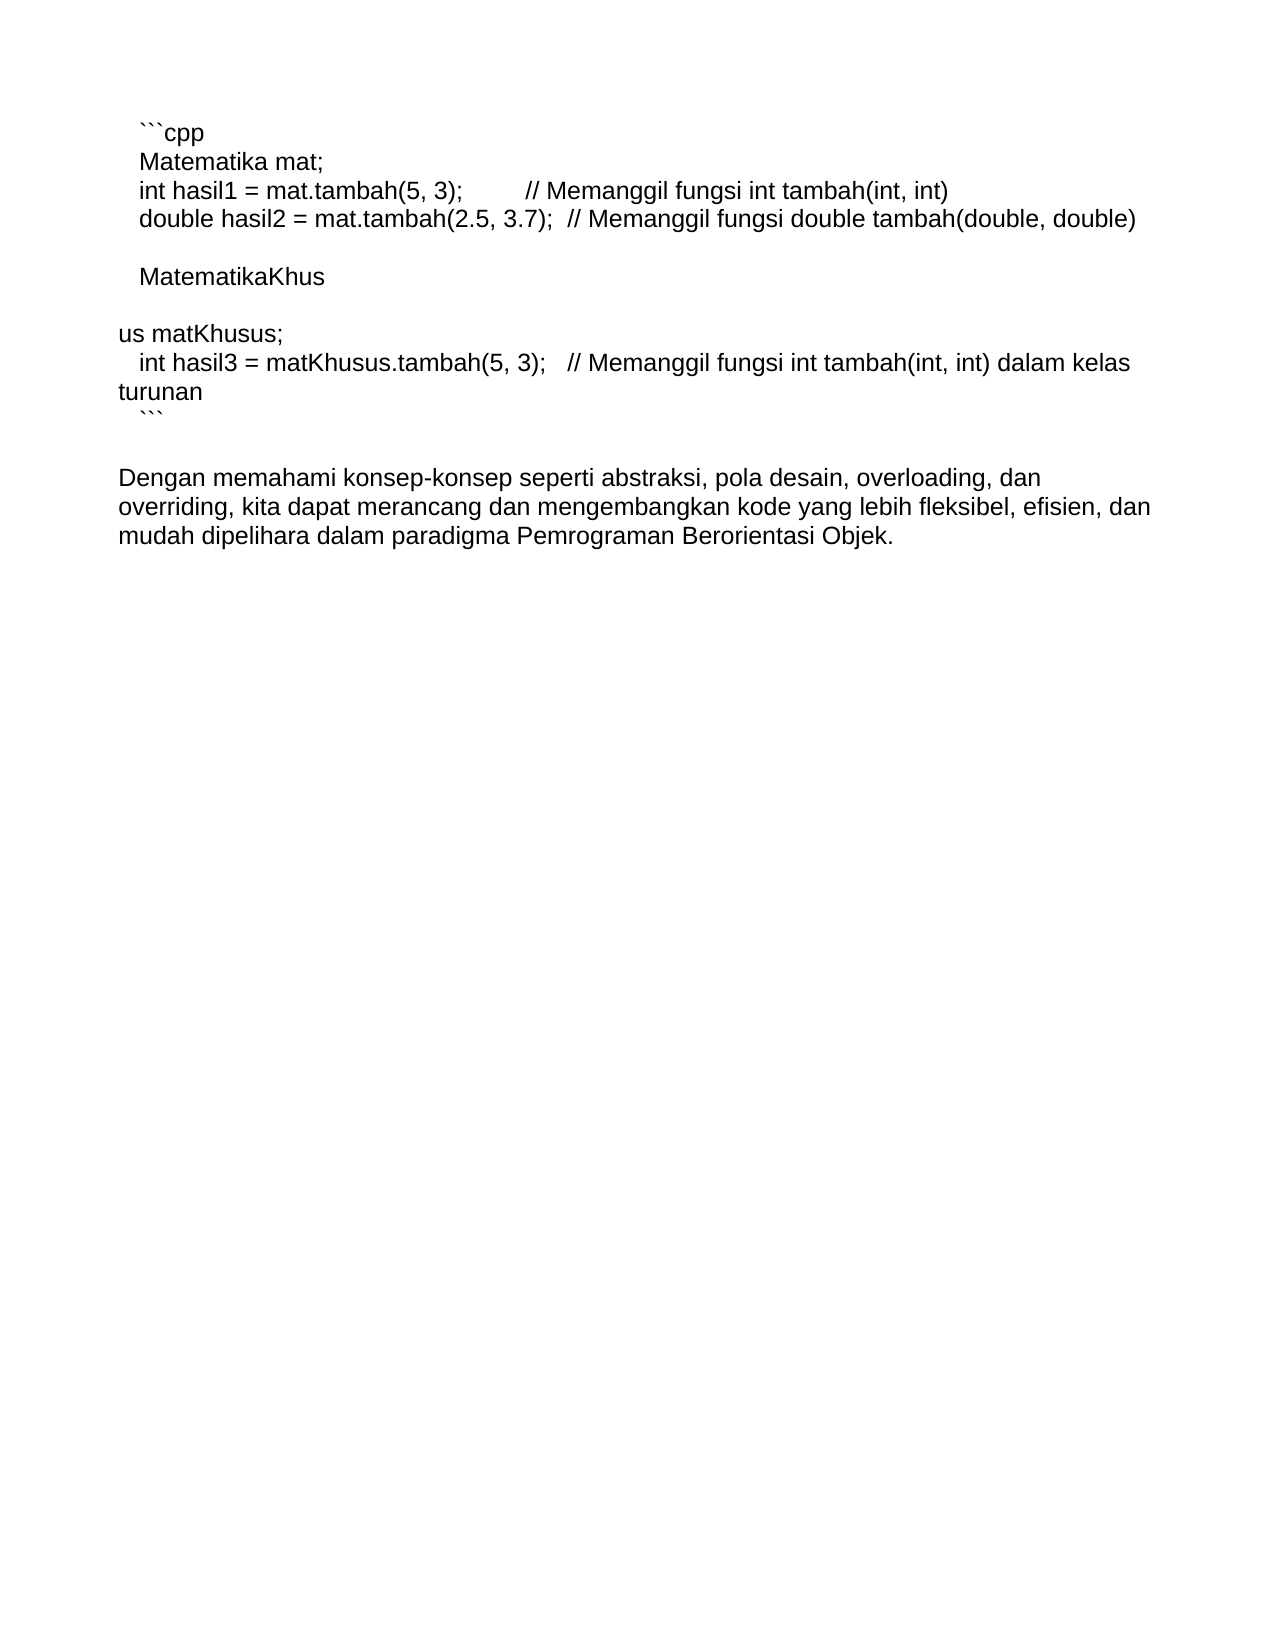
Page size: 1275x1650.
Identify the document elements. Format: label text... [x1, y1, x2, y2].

text ``` [118, 406, 1157, 434]
text ```cpp [118, 118, 1157, 147]
text int hasil3 = matKhusus.tambah(5, 3); // Memanggil fungsi int tambah(int, int) dalam kelas turunan [118, 348, 1157, 406]
text double hasil2 = mat.tambah(2.5, 3.7); // Memanggil fungsi double tambah(double, double) [118, 204, 1157, 233]
text MatematikaKhus [118, 262, 1157, 291]
text Matematika mat; [118, 147, 1157, 176]
text int hasil1 = mat.tambah(5, 3); // Memanggil fungsi int tambah(int, int) [118, 176, 1157, 204]
text us matKhusus; [118, 319, 1157, 348]
text Dengan memahami konsep-konsep seperti abstraksi, pola desain, overloading, dan overriding, kita dapat merancang dan mengembangkan kode yang lebih fleksibel, efisien, dan mudah dipelihara dalam paradigma Pemrograman Berorientasi Objek. [118, 463, 1157, 549]
